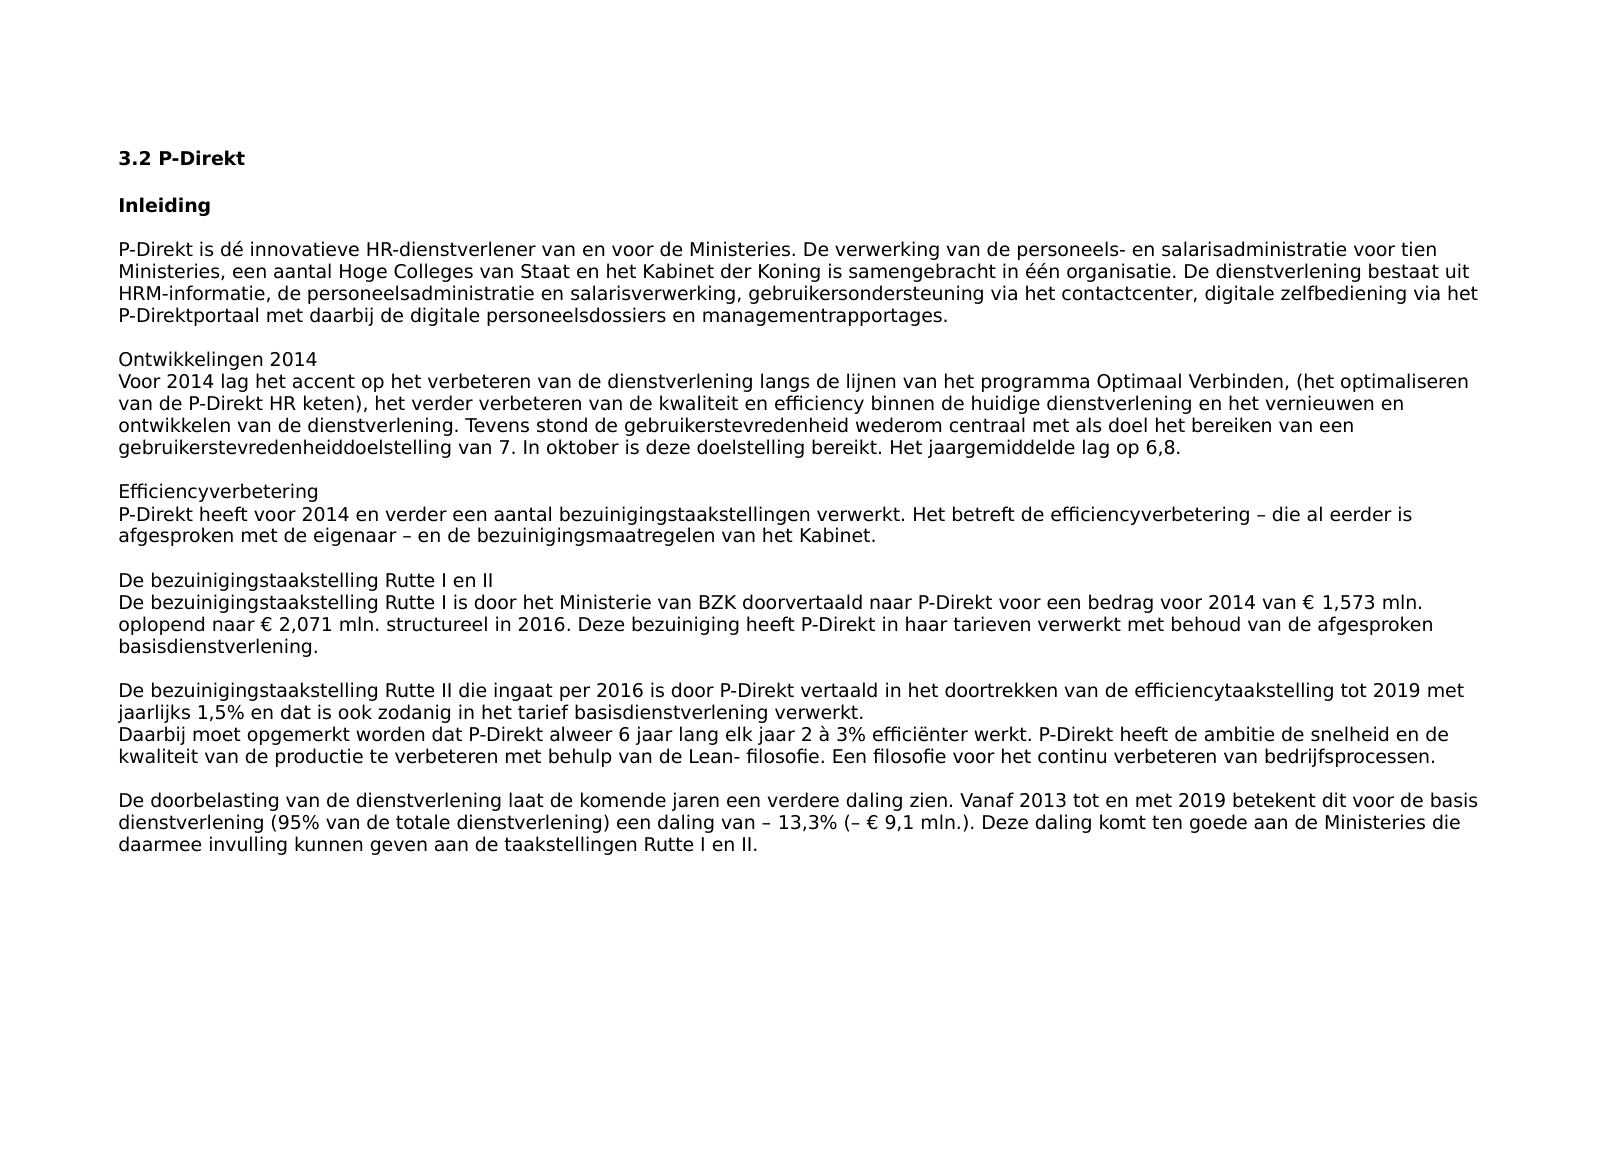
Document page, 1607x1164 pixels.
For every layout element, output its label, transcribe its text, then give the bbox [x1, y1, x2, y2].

text P-Direkt heeft voor 2014 en verder een aantal bezuinigingstaakstellingen verwerkt. Het betreft de efficiencyverbetering – die al eerder is afgesproken met de eigenaar – en de bezuinigingsmaatregelen van het Kabinet. [118, 503, 1488, 547]
text De bezuinigingstaakstelling Rutte I en II [118, 569, 1488, 592]
text P-Direkt is dé innovatieve HR-dienstverlener van en voor de Ministeries. De verwerking van de personeels- en salarisadministratie voor tien Ministeries, een aantal Hoge Colleges van Staat en het Kabinet der Koning is samengebracht in één organisatie. De dienstverlening bestaat uit HRM-informatie, de personeelsadministratie en salarisverwerking, gebruikersondersteuning via het contactcenter, digitale zelfbediening via het P-Direktportaal met daarbij de digitale personeelsdossiers en managementrapportages. [118, 239, 1488, 327]
text Efficiencyverbetering [118, 481, 1488, 503]
text Ontwikkelingen 2014 [118, 349, 1488, 371]
text Voor 2014 lag het accent op het verbeteren van de dienstverlening langs de lijnen van het programma Optimaal Verbinden, (het optimaliseren van de P-Direkt HR keten), het verder verbeteren van de kwaliteit en efficiency binnen de huidige dienstverlening en het vernieuwen en ontwikkelen van de dienstverlening. Tevens stond de gebruikerstevredenheid wederom centraal met als doel het bereiken van een gebruikerstevredenheiddoelstelling van 7. In oktober is deze doelstelling bereikt. Het jaargemiddelde lag op 6,8. [118, 371, 1488, 459]
text De bezuinigingstaakstelling Rutte II die ingaat per 2016 is door P-Direkt vertaald in het doortrekken van de efficiencytaakstelling tot 2019 met jaarlijks 1,5% en dat is ook zodanig in het tarief basisdienstverlening verwerkt. [118, 680, 1488, 724]
text De bezuinigingstaakstelling Rutte I is door het Ministerie van BZK doorvertaald naar P-Direkt voor een bedrag voor 2014 van € 1,573 mln. oplopend naar € 2,071 mln. structureel in 2016. Deze bezuiniging heeft P-Direkt in haar tarieven verwerkt met behoud van de afgesproken basisdienstverlening. [118, 592, 1488, 657]
text De doorbelasting van de dienstverlening laat de komende jaren een verdere daling zien. Vanaf 2013 tot en met 2019 betekent dit voor de basis dienstverlening (95% van de totale dienstverlening) een daling van – 13,3% (– € 9,1 mln.). Deze daling komt ten goede aan de Ministeries die daarmee invulling kunnen geven aan de taakstellingen Rutte I en II. [118, 790, 1488, 856]
subtitle Inleiding [118, 195, 1488, 217]
text Daarbij moet opgemerkt worden dat P-Direkt alweer 6 jaar lang elk jaar 2 à 3% efficiënter werkt. P-Direkt heeft de ambitie de snelheid en de kwaliteit van de productie te verbeteren met behulp van de Lean- filosofie. Een filosofie voor het continu verbeteren van bedrijfsprocessen. [118, 724, 1488, 768]
subtitle 3.2 P-Direkt [118, 148, 1488, 170]
